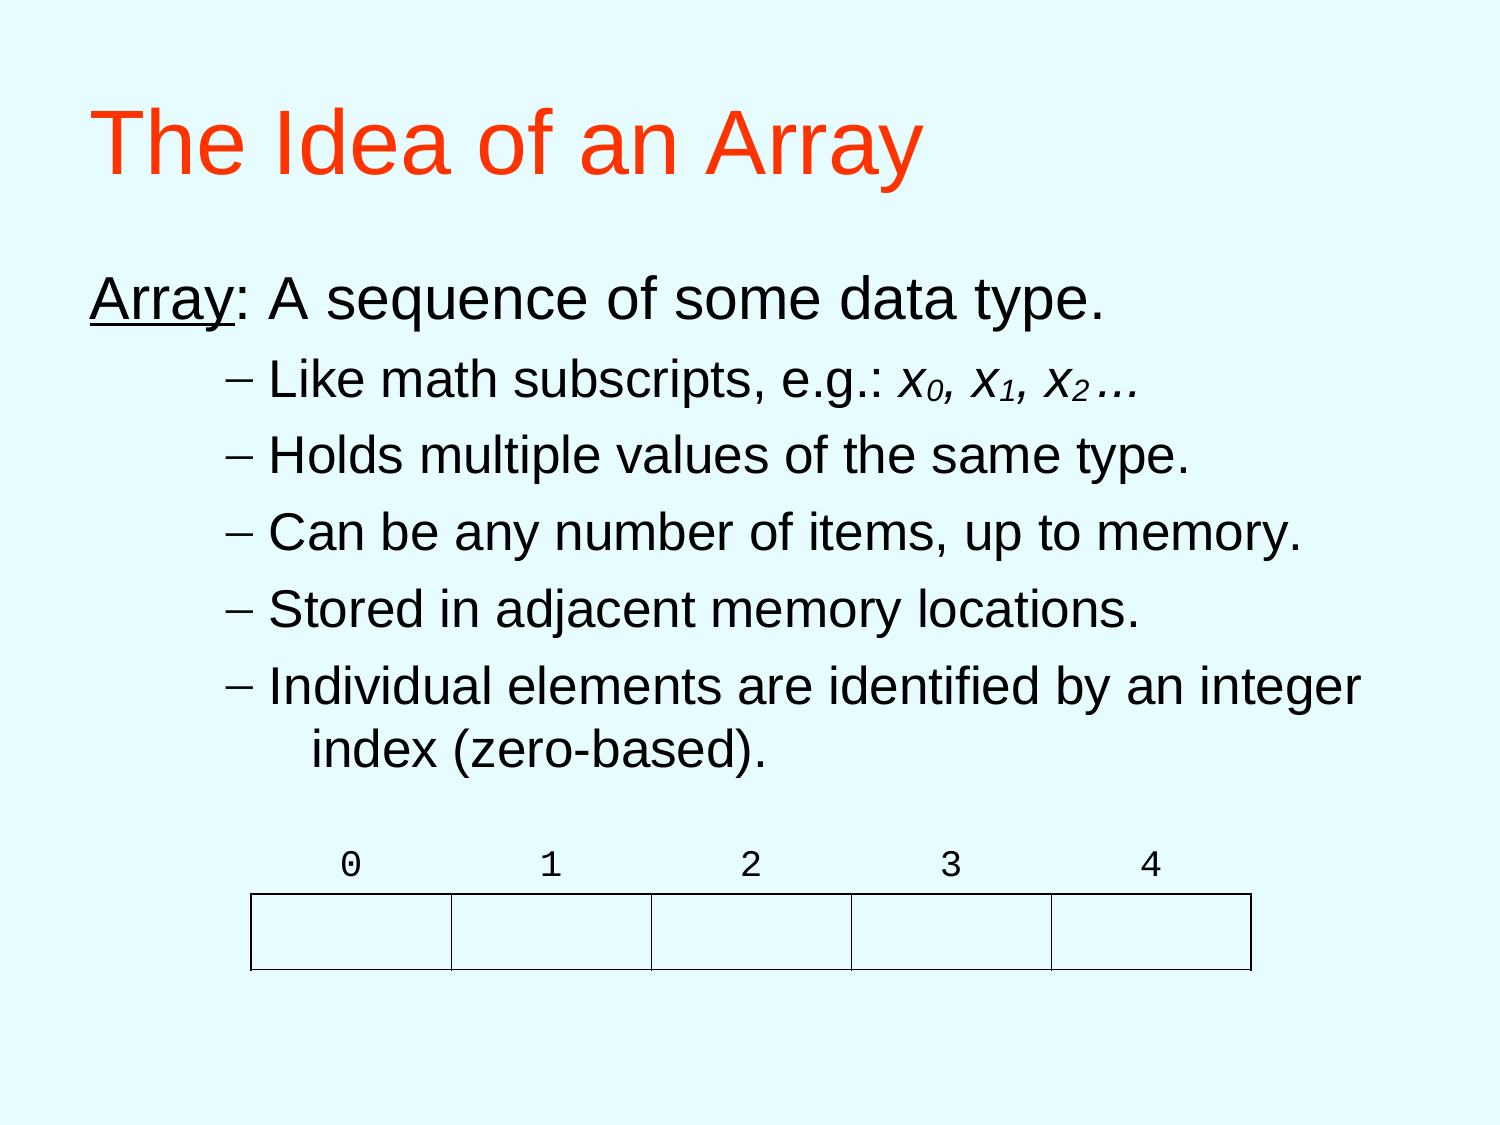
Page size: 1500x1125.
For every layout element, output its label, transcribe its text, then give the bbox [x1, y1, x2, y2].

table_header [652, 895, 851, 969]
title The Idea of an Array [75, 45, 1423, 231]
table_header [852, 895, 1051, 969]
table_header [252, 895, 451, 969]
table_header 3 [851, 832, 1051, 893]
table_header 1 [451, 832, 651, 893]
table_header [1052, 895, 1250, 969]
table_header [452, 895, 651, 969]
table_header 0 [251, 832, 451, 893]
list Array: A sequence of some data type. Like math subscripts, e.g.: x0, x1, x2 ... Holds multiple values of the same type. Can be any number of items, up to memory. Stored in adjacent memory locations. Individual elements are identified by an integer index (zero-based). [75, 250, 1423, 796]
table_header 4 [1051, 832, 1251, 893]
table_header 2 [651, 832, 851, 893]
